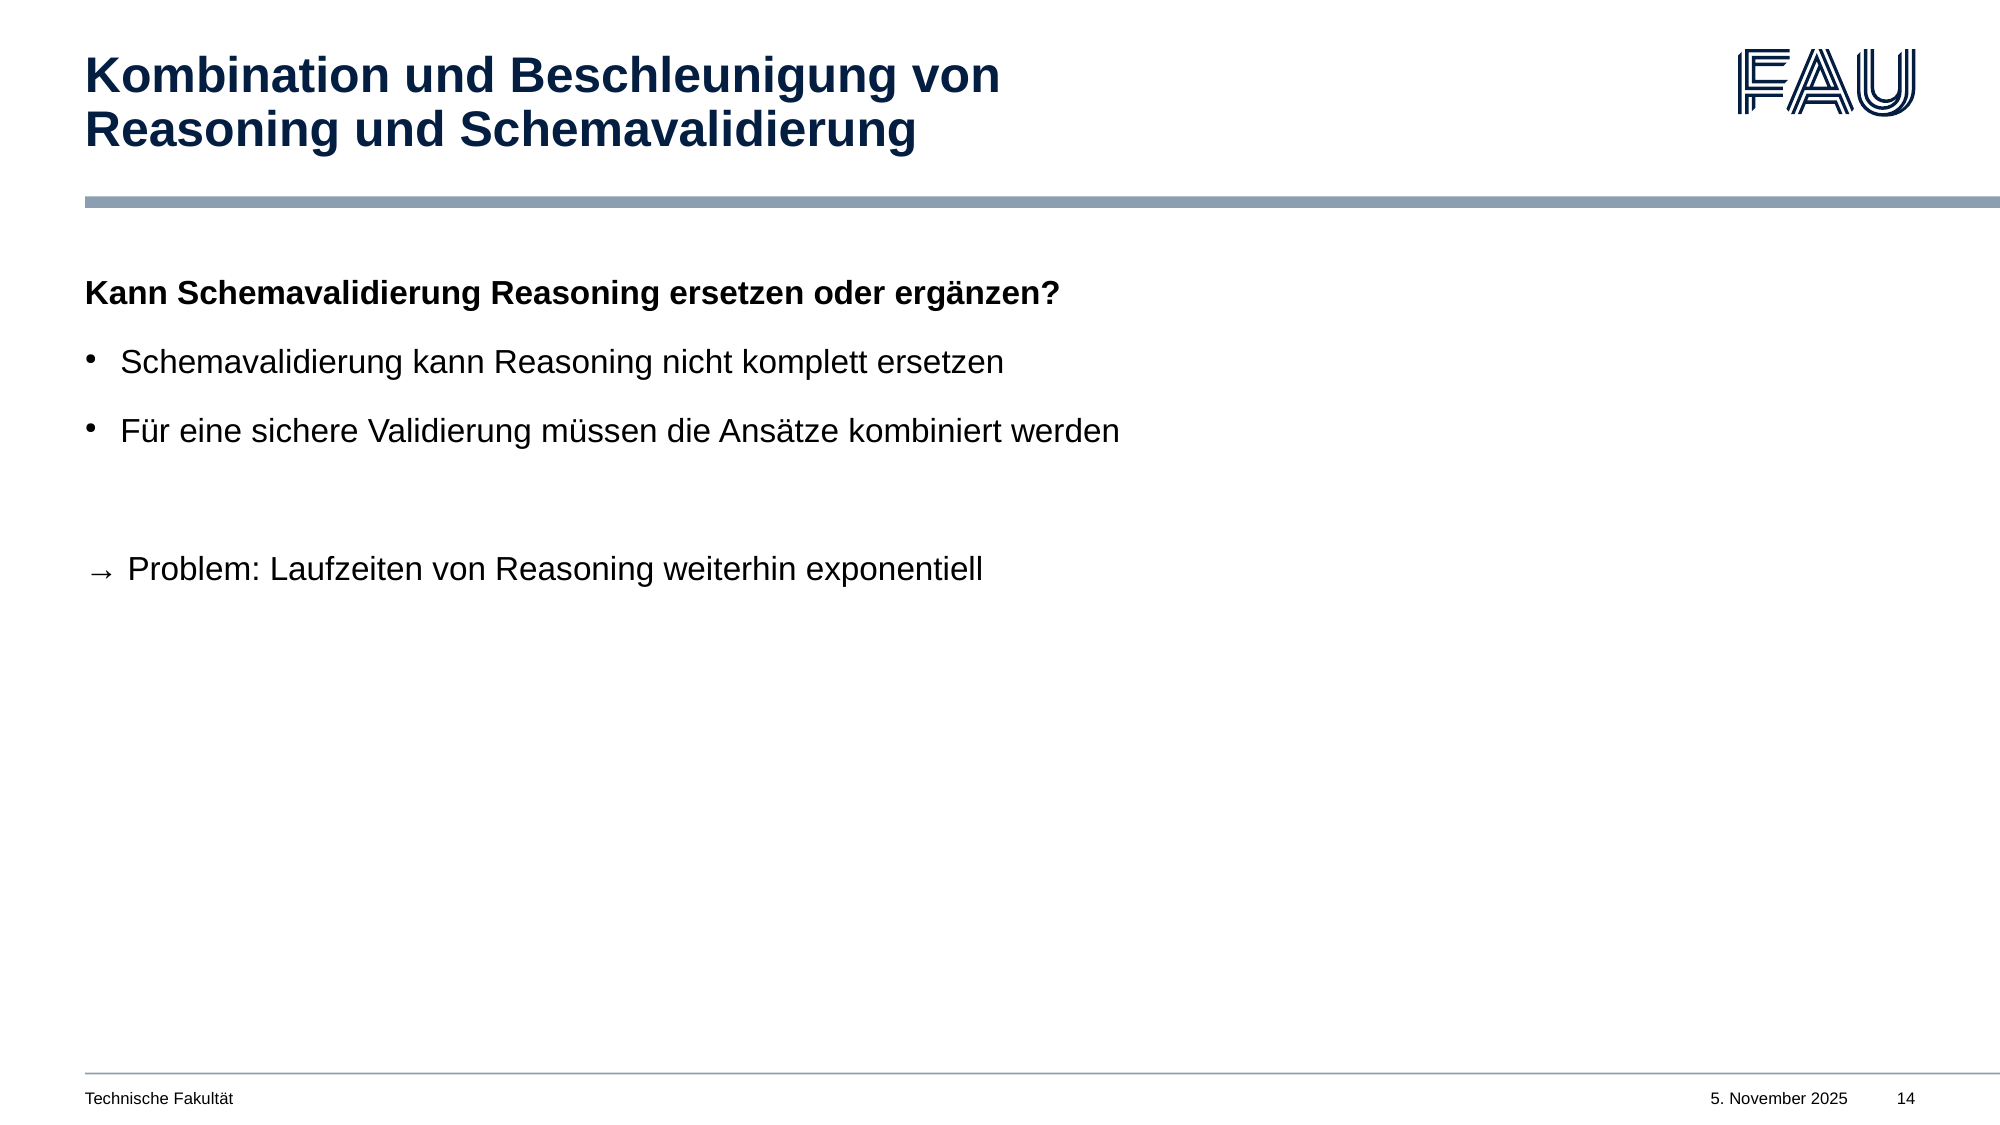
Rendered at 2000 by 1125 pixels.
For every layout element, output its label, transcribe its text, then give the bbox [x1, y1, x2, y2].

slide_number 5. November 2025 [1708, 1088, 1849, 1109]
list Kann Schemavalidierung Reasoning ersetzen oder ergänzen? Schemavalidierung kann Reasoning nicht komplett ersetzen Für eine sichere Validierung müssen die Ansätze kombiniert werden → Problem: Laufzeiten von Reasoning weiterhin exponentiell [85, 267, 1916, 1018]
slide_number [1883, 1088, 1916, 1109]
footer Technische Fakultät [85, 1088, 983, 1109]
title Kombination und Beschleunigung von Reasoning und Schemavalidierung [85, 49, 1270, 210]
